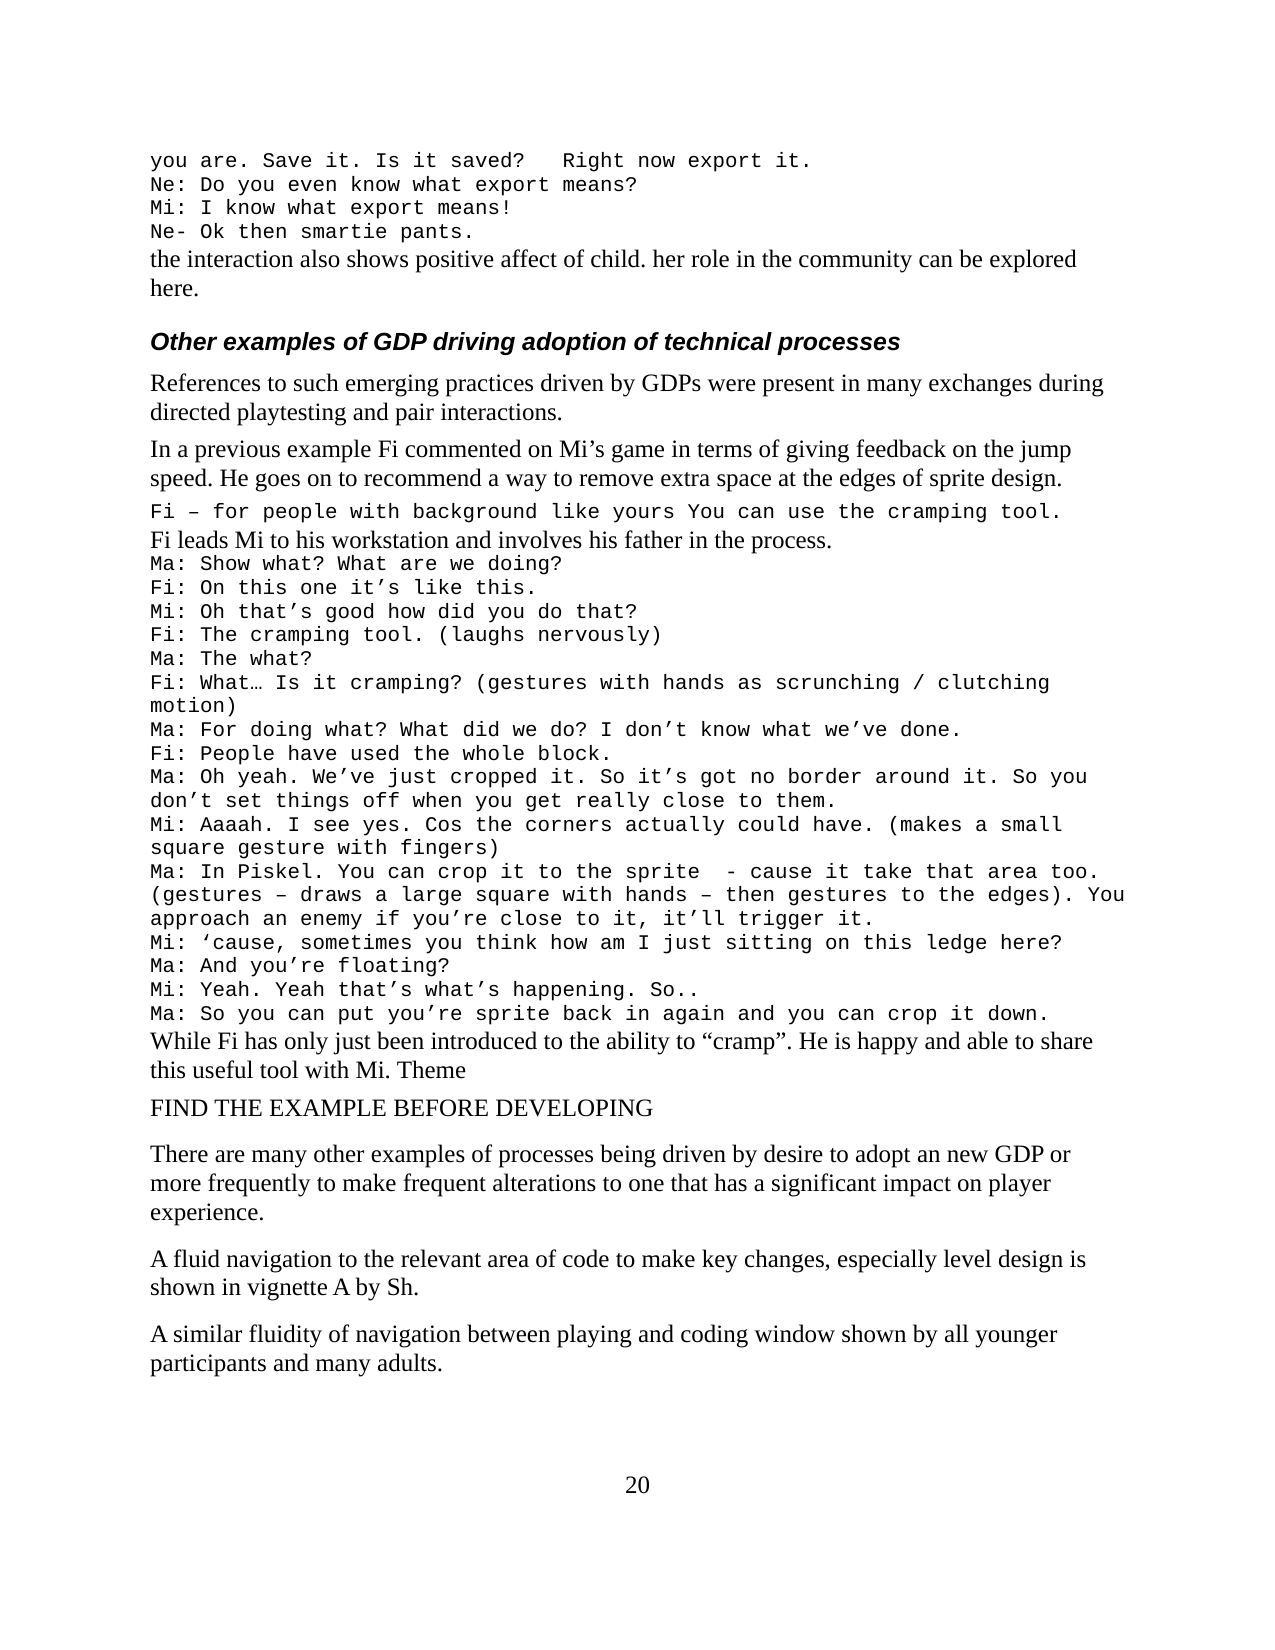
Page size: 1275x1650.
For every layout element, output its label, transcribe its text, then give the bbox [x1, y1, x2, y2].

text Ma: And you’re floating? [150, 955, 1125, 979]
text Ma: The what? [150, 648, 1125, 672]
text Fi: On this one it’s like this. [150, 577, 1125, 601]
text the interaction also shows positive affect of child. her role in the community can be explored here. [150, 244, 1125, 302]
text Fi: People have used the whole block. [150, 743, 1125, 766]
text Fi: What… Is it cramping? (gestures with hands as scrunching / clutching motion) [150, 672, 1125, 719]
text Ne: Do you even know what export means? [150, 174, 1125, 197]
text While Fi has only just been introduced to the ability to “cramp”. He is happy and able to share this useful tool with Mi. Theme [150, 1026, 1125, 1084]
text Ma: For doing what? What did we do? I don’t know what we’ve done. [150, 719, 1125, 743]
text References to such emerging practices driven by GDPs were present in many exchanges during directed playtesting and pair interactions. [150, 368, 1125, 426]
text Fi: The cramping tool. (laughs nervously) [150, 624, 1125, 648]
text Fi leads Mi to his workstation and involves his father in the process. [150, 525, 1125, 553]
text Ma: Oh yeah. We’ve just cropped it. So it’s got no border around it. So you don’t set things off when you get really close to them. [150, 766, 1125, 813]
text Ma: In Piskel. You can crop it to the sprite - cause it take that area too. (gestures – draws a large square with hands – then gestures to the edges). You approach an enemy if you’re close to it, it’ll trigger it. [150, 861, 1125, 932]
text Mi: Yeah. Yeah that’s what’s happening. So.. [150, 979, 1125, 1003]
text FIND THE EXAMPLE BEFORE DEVELOPING [150, 1093, 1125, 1122]
text Mi: I know what export means! [150, 197, 1125, 221]
subtitle Other examples of GDP driving adoption of technical processes [150, 327, 1125, 356]
text Fi – for people with background like yours You can use the cramping tool. [150, 501, 1125, 525]
text A similar fluidity of navigation between playing and coding window shown by all younger participants and many adults. [150, 1319, 1125, 1377]
text Mi: Aaaah. I see yes. Cos the corners actually could have. (makes a small square gesture with fingers) [150, 813, 1125, 861]
text Ne- Ok then smartie pants. [150, 221, 1125, 244]
text A fluid navigation to the relevant area of code to make key changes, especially level design is shown in vignette A by Sh. [150, 1244, 1125, 1301]
text Ma: So you can put you’re sprite back in again and you can crop it down. [150, 1003, 1125, 1026]
text In a previous example Fi commented on Mi’s game in terms of giving feedback on the jump speed. He goes on to recommend a way to remove extra space at the edges of sprite design. [150, 434, 1125, 492]
text Ma: Show what? What are we doing? [150, 553, 1125, 577]
text There are many other examples of processes being driven by desire to adopt an new GDP or more frequently to make frequent alterations to one that has a significant impact on player experience. [150, 1139, 1125, 1226]
text Mi: Oh that’s good how did you do that? [150, 601, 1125, 624]
text Mi: ‘cause, sometimes you think how am I just sitting on this ledge here? [150, 932, 1125, 955]
text you are. Save it. Is it saved? Right now export it. [150, 150, 1125, 174]
